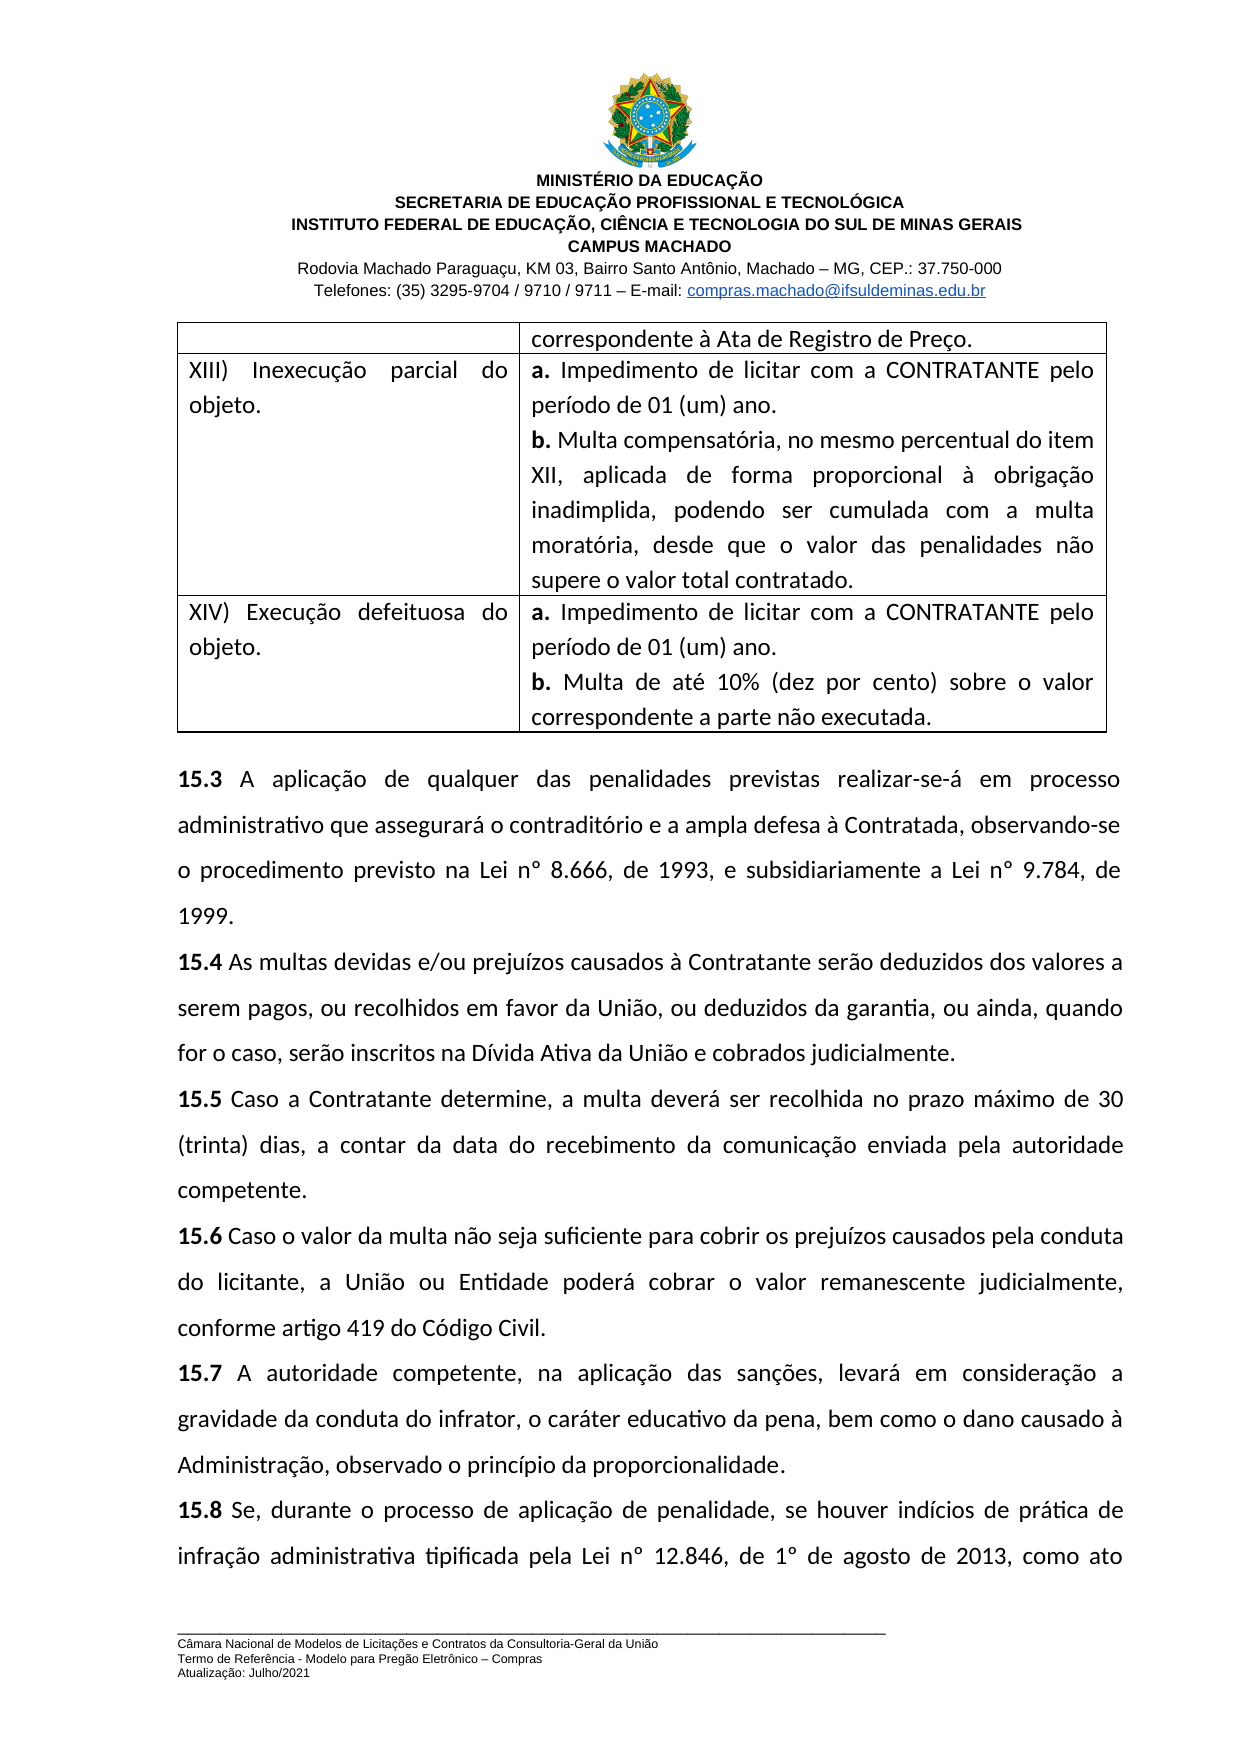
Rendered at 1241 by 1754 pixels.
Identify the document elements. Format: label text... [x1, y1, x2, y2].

table_cell XIII) Inexecução parcial do objeto. [178, 354, 519, 595]
table_cell XIV) Execução defeituosa do objeto. [178, 596, 519, 731]
picture [643, 163, 658, 168]
table_cell a. Impedimento de licitar com a CONTRATANTE pelo período de 01 (um) ano. b. Multa de até 10% (dez por cento) sobre o valor correspondente a parte não executada. [520, 596, 1106, 731]
text 15.8 Se, durante o processo de aplicação de penalidade, se houver indícios de prática de infração administrativa tipificada pela Lei nº 12.846, de 1º de agosto de 2013, como ato [177, 1495, 1125, 1571]
text 15.5 Caso a Contratante determine, a multa deverá ser recolhida no prazo máximo de 30 (trinta) dias, a contar da data do recebimento da comunicação enviada pela autoridade competente. [177, 1083, 1125, 1205]
text 15.7 A autoridade competente, na aplicação das sanções, levará em consideração a gravidade da conduta do infrator, o caráter educativo da pena, bem como o dano causado à Administração, observado o princípio da proporcionalidade. [177, 1357, 1125, 1479]
table_cell a. Impedimento de licitar com a CONTRATANTE pelo período de 01 (um) ano. b. Multa compensatória, no mesmo percentual do item XII, aplicada de forma proporcional à obrigação inadimplida, podendo ser cumulada com a multa moratória, desde que o valor das penalidades não supere o valor total contratado. [520, 354, 1106, 595]
table_cell correspondente à Ata de Registro de Preço. [520, 323, 1106, 353]
picture [603, 73, 697, 168]
text 15.4 As multas devidas e/ou prejuízos causados à Contratante serão deduzidos dos valores a serem pagos, ou recolhidos em favor da União, ou deduzidos da garantia, ou ainda, quando for o caso, serão inscritos na Dívida Ativa da União e cobrados judicialmente. [177, 946, 1125, 1068]
picture [669, 149, 680, 155]
text 15.6 Caso o valor da multa não seja suficiente para cobrir os prejuízos causados pela conduta do licitante, a União ou Entidade poderá cobrar o valor remanescente judicialmente, conforme artigo 419 do Código Civil. [177, 1220, 1125, 1342]
table_cell [178, 323, 519, 353]
text 15.3 A aplicação de qualquer das penalidades previstas realizar-se-á em processo administrativo que assegurará o contraditório e a ampla defesa à Contratada, observando-se o procedimento previsto na Lei nº 8.666, de 1993, e subsidiariamente a Lei nº 9.784, de 1999. [177, 763, 1122, 931]
